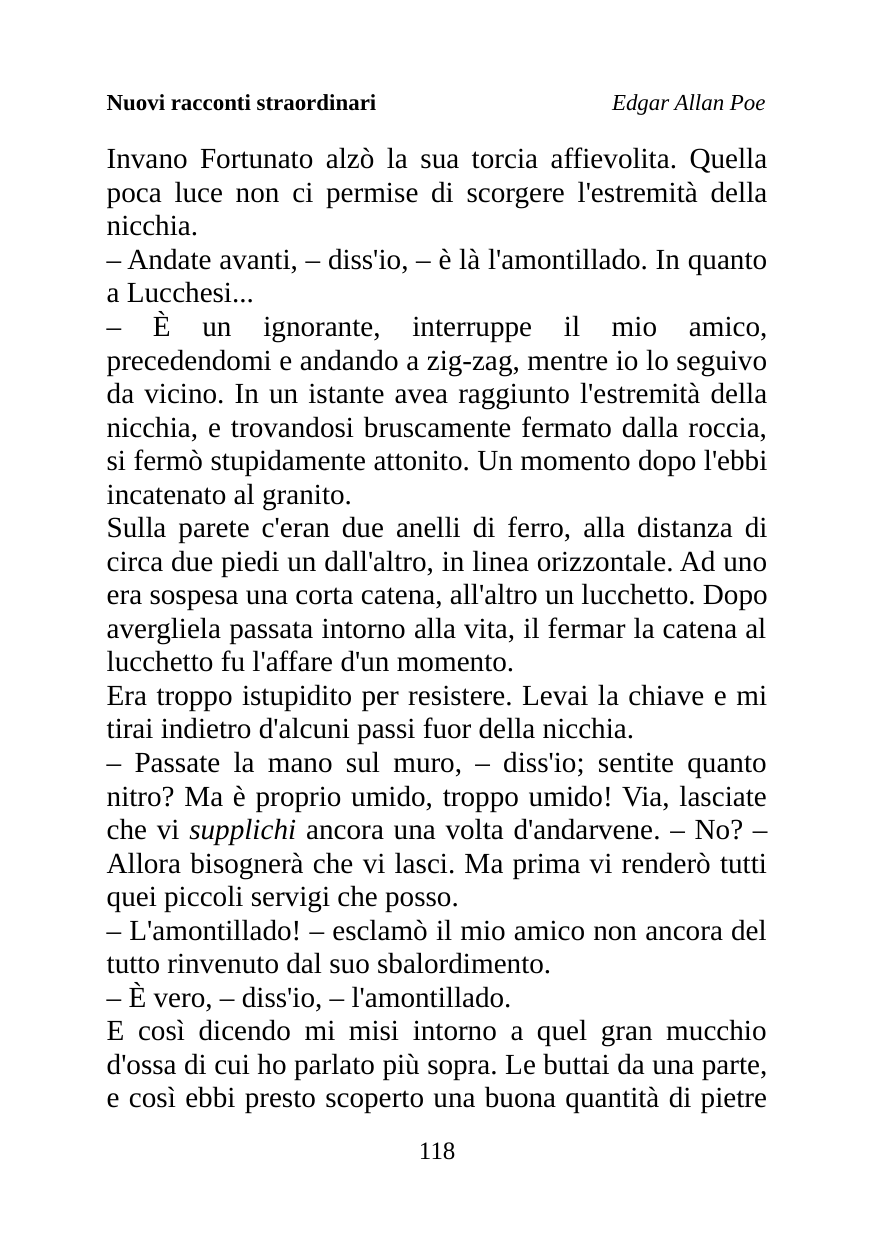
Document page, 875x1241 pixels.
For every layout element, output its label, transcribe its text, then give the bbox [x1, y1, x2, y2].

text Sulla parete c'eran due anelli di ferro, alla distanza di circa due piedi un dall'altro, in linea orizzontale. Ad uno era sospesa una corta catena, all'altro un lucchetto. Dopo avergliela passata intorno alla vita, il fermar la catena al lucchetto fu l'affare d'un momento. [106, 510, 768, 678]
text E così dicendo mi misi intorno a quel gran mucchio d'ossa di cui ho parlato più sopra. Le buttai da una parte, e così ebbi presto scoperto una buona quantità di pietre [106, 1013, 768, 1114]
text – L'amontillado! – esclamò il mio amico non ancora del tutto rinvenuto dal suo sbalordimento. [106, 913, 768, 980]
text – Passate la mano sul muro, – diss'io; sentite quanto nitro? Ma è proprio umido, troppo umido! Via, lasciate che vi supplichi ancora una volta d'andarvene. – No? – Allora bisognerà che vi lasci. Ma prima vi renderò tutti quei piccoli servigi che posso. [106, 745, 768, 913]
text – È vero, – diss'io, – l'amontillado. [106, 980, 768, 1013]
text Era troppo istupidito per resistere. Levai la chiave e mi tirai indietro d'alcuni passi fuor della nicchia. [106, 678, 768, 745]
text – Andate avanti, – diss'io, – è là l'amontillado. In quanto a Lucchesi... [106, 242, 768, 309]
text Invano Fortunato alzò la sua torcia affievolita. Quella poca luce non ci permise di scorgere l'estremità della nicchia. [106, 141, 768, 242]
text – È un ignorante, interruppe il mio amico, precedendomi e andando a zig-zag, mentre io lo seguivo da vicino. In un istante avea raggiunto l'estremità della nicchia, e trovandosi bruscamente fermato dalla roccia, si fermò stupidamente attonito. Un momento dopo l'ebbi incatenato al granito. [106, 309, 768, 510]
